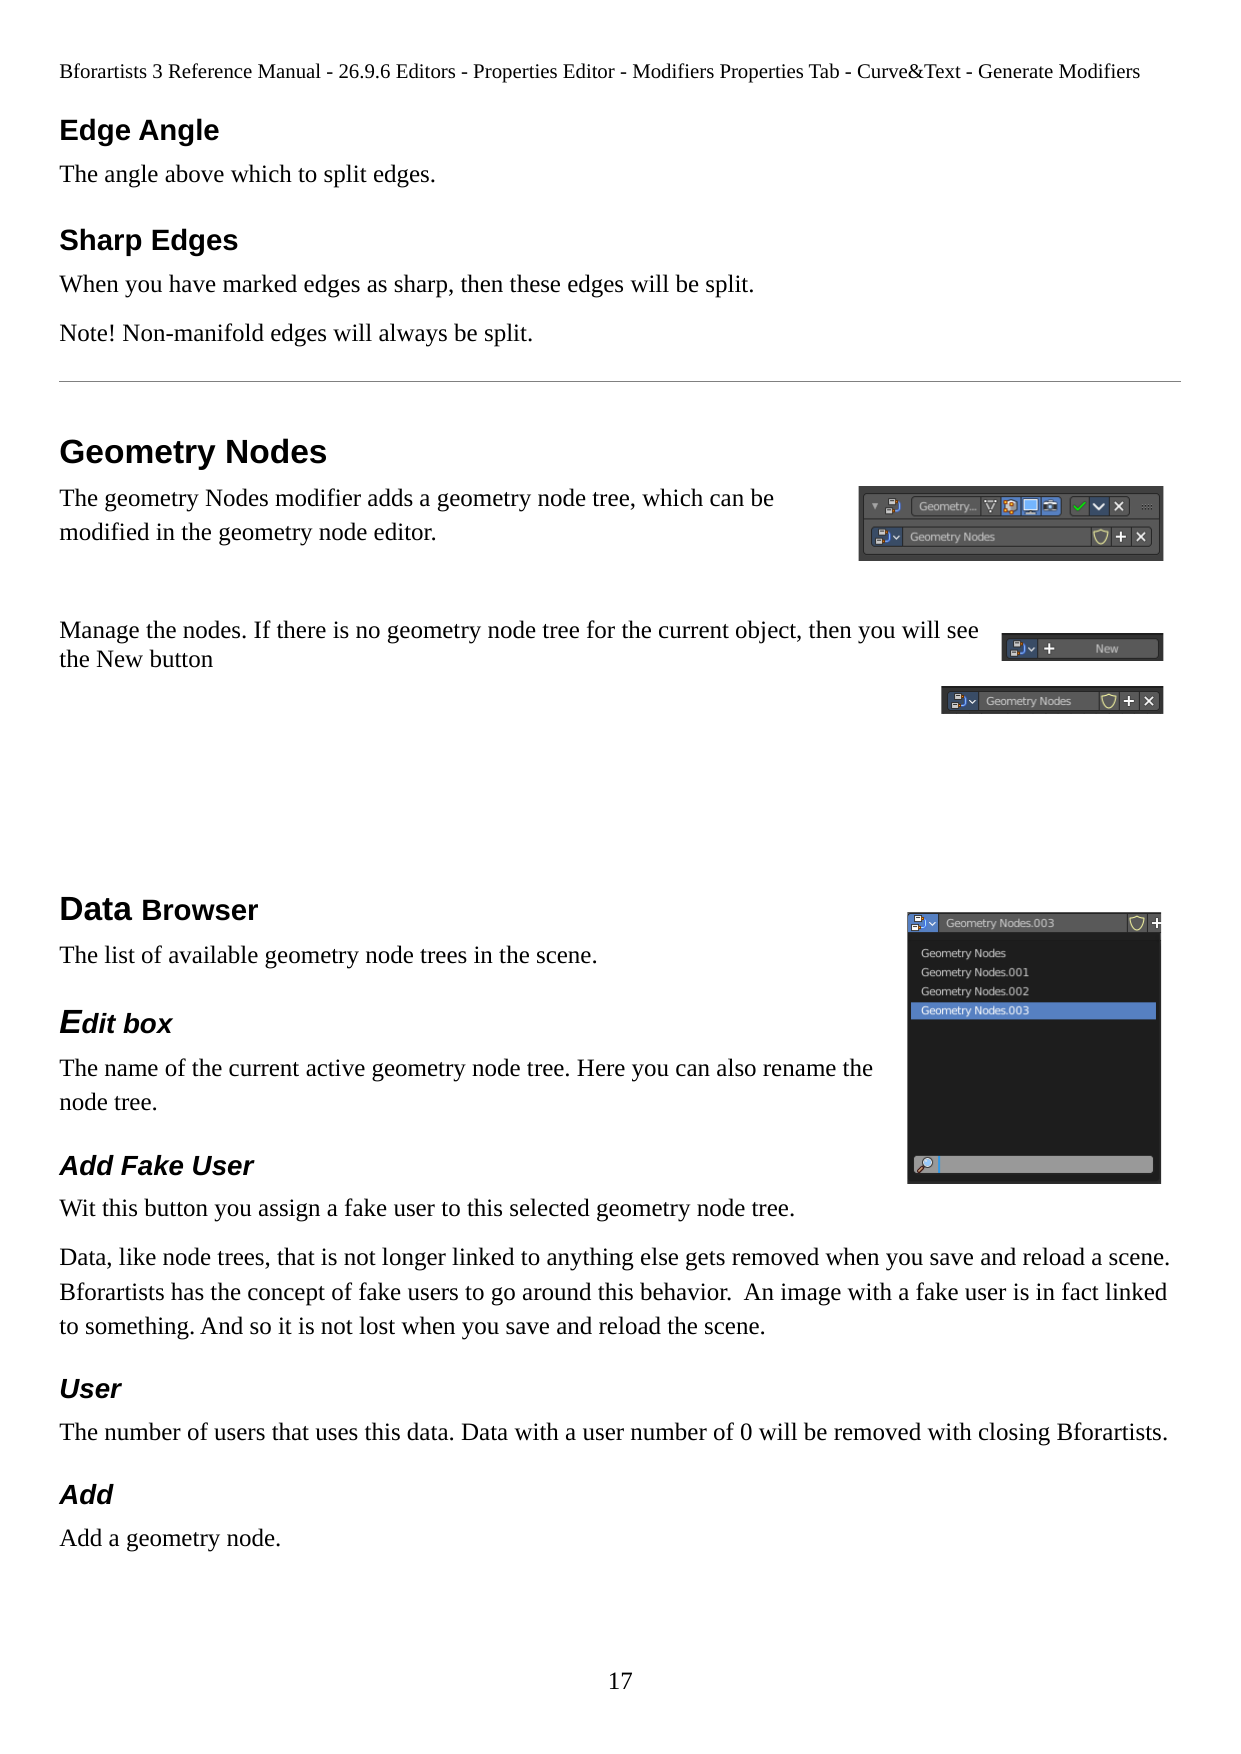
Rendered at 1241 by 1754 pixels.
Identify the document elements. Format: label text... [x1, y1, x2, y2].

text Wit this button you assign a fake user to this selected geometry node tree. [59, 1193, 1181, 1222]
subtitle Edit box [59, 1002, 907, 1040]
text The angle above which to split edges. [59, 159, 1181, 188]
picture [858, 486, 1164, 561]
subtitle [1162, 1002, 1181, 1040]
text The geometry Nodes modifier adds a geometry node tree, which can be modified in the geometry node editor. [59, 483, 1181, 546]
text The number of users that uses this data. Data with a user number of 0 will be removed with closing Bforartists. [59, 1417, 1181, 1446]
picture [941, 686, 1164, 714]
text Manage the nodes. If there is no geometry node tree for the current object, then you will see the New button [59, 616, 1181, 673]
picture [1001, 633, 1164, 661]
text Note! Non-manifold edges will always be split. [59, 318, 1181, 347]
subtitle Sharp Edges [59, 222, 1181, 256]
text Add a geometry node. [59, 1523, 1181, 1552]
text The name of the current active geometry node tree. Here you can also rename the node tree. [59, 1053, 907, 1116]
text Data, like node trees, that is not longer linked to anything else gets removed when you save and reload a scene. Bforartists has the concept of fake users to go around this behavior. An image with a fake user is in fact linked to something. And so it is not lost when you save and reload the scene. [59, 1242, 1181, 1340]
text The list of available geometry node trees in the scene. [59, 940, 907, 969]
subtitle User [59, 1373, 1181, 1405]
subtitle Geometry Nodes [59, 432, 1181, 471]
text When you have marked edges as sharp, then these edges will be split. [59, 269, 1181, 297]
subtitle Add Fake User [59, 1149, 907, 1181]
subtitle Edge Angle [59, 113, 1181, 146]
subtitle Add [59, 1479, 1181, 1511]
subtitle [1162, 1149, 1181, 1181]
subtitle Data Browser [59, 889, 1181, 928]
picture [907, 912, 1162, 1184]
